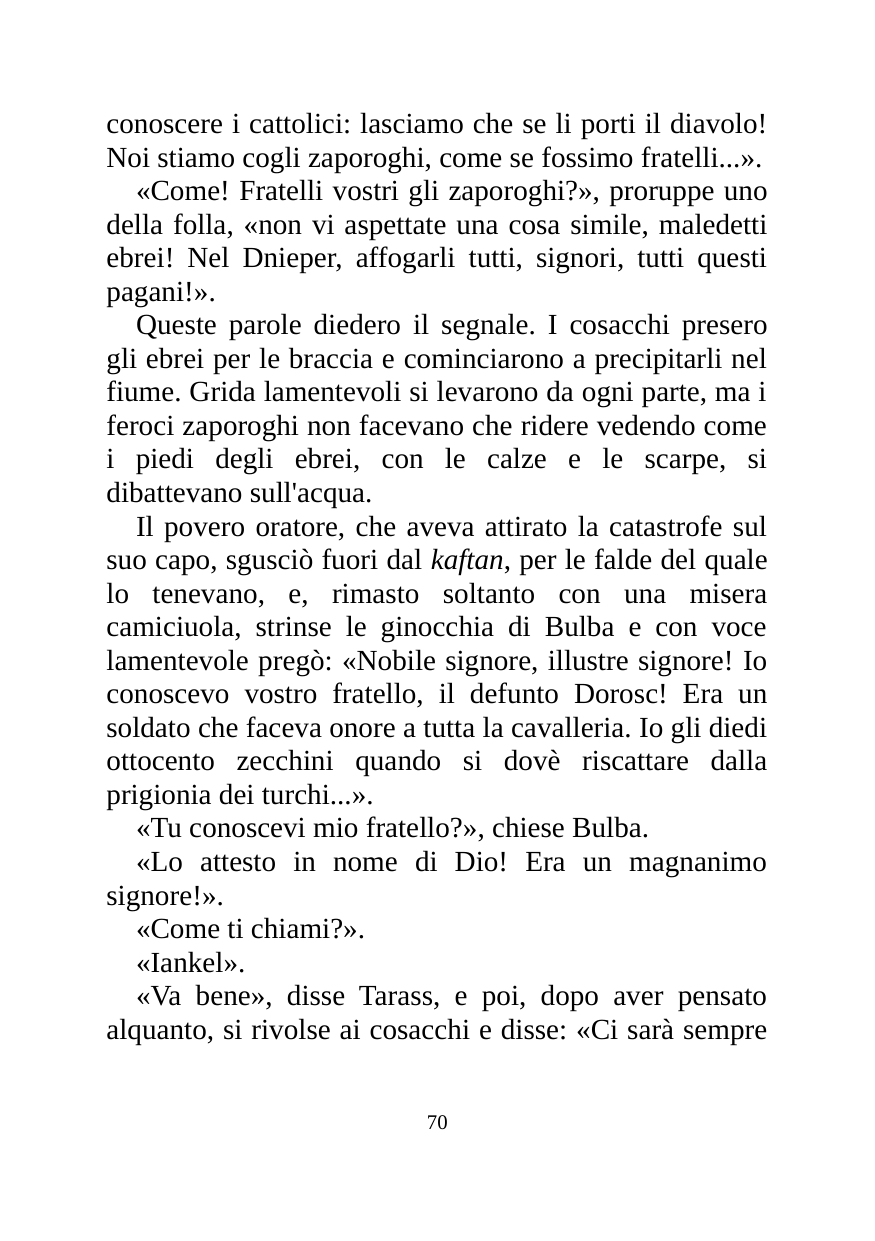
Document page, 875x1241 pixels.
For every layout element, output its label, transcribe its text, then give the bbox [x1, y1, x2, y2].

text «Tu conoscevi mio fratello?», chiese Bulba. [106, 811, 768, 844]
text «Come ti chiami?». [106, 911, 768, 945]
text «Iankel». [106, 945, 768, 978]
text conoscere i cattolici: lasciamo che se li porti il diavolo! Noi stiamo cogli zaporoghi, come se fossimo fratelli...». [106, 106, 768, 173]
text «Va bene», disse Tarass, e poi, dopo aver pensato alquanto, si rivolse ai cosacchi e disse: «Ci sarà sempre [106, 978, 768, 1045]
text «Lo attesto in nome di Dio! Era un magnanimo signore!». [106, 844, 768, 911]
text Il povero oratore, che aveva attirato la catastrofe sul suo capo, sgusciò fuori dal kaftan, per le falde del quale lo tenevano, e, rimasto soltanto con una misera camiciuola, strinse le ginocchia di Bulba e con voce lamentevole pregò: «Nobile signore, illustre signore! Io conoscevo vostro fratello, il defunto Dorosc! Era un soldato che faceva onore a tutta la cavalleria. Io gli diedi ottocento zecchini quando si dovè riscattare dalla prigionia dei turchi...». [106, 509, 768, 811]
text Queste parole diedero il segnale. I cosacchi presero gli ebrei per le braccia e cominciarono a precipitarli nel fiume. Grida lamentevoli si levarono da ogni parte, ma i feroci zaporoghi non facevano che ridere vedendo come i piedi degli ebrei, con le calze e le scarpe, si dibattevano sull'acqua. [106, 307, 768, 509]
text «Come! Fratelli vostri gli zaporoghi?», proruppe uno della folla, «non vi aspettate una cosa simile, maledetti ebrei! Nel Dnieper, affogarli tutti, signori, tutti questi pagani!». [106, 173, 768, 307]
